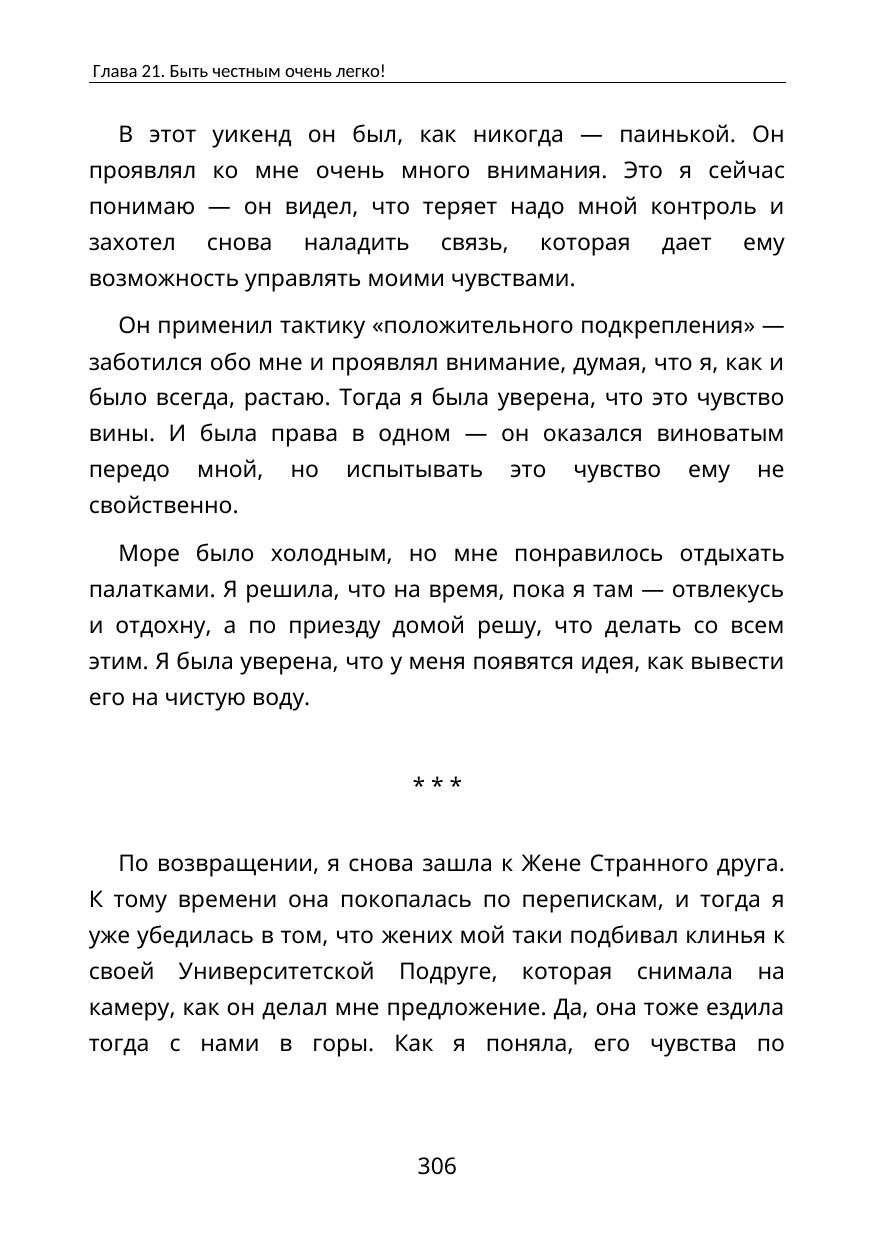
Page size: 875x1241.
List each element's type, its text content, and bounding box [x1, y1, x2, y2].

text Он применил тактику «положительного подкрепления» — заботился обо мне и проявлял внимание, думая, что я, как и было всегда, растаю. Тогда я была уверена, что это чувство вины. И была права в одном — он оказался виноватым передо мной, но испытывать это чувство ему не свойственно. [88, 309, 786, 520]
text По возвращении, я снова зашла к Жене Странного друга. К тому времени она покопалась по перепискам, и тогда я уже убедилась в том, что жених мой таки подбивал клинья к своей Университетской Подруге, которая снимала на камеру, как он делал мне предложение. Да, она тоже ездила тогда с нами в горы. Как я поняла, его чувства по [88, 847, 786, 1058]
text Море было холодным, но мне понравилось отдыхать палатками. Я решила, что на время, пока я там — отвлекусь и отдохну, а по приезду домой решу, что делать со всем этим. Я была уверена, что у меня появятся идея, как вывести его на чистую воду. [88, 537, 786, 712]
subtitle * * * [88, 770, 786, 801]
text В этот уикенд он был, как никогда — паинькой. Он проявлял ко мне очень много внимания. Это я сейчас понимаю — он видел, что теряет надо мной контроль и захотел снова наладить связь, которая дает ему возможность управлять моими чувствами. [88, 118, 786, 293]
